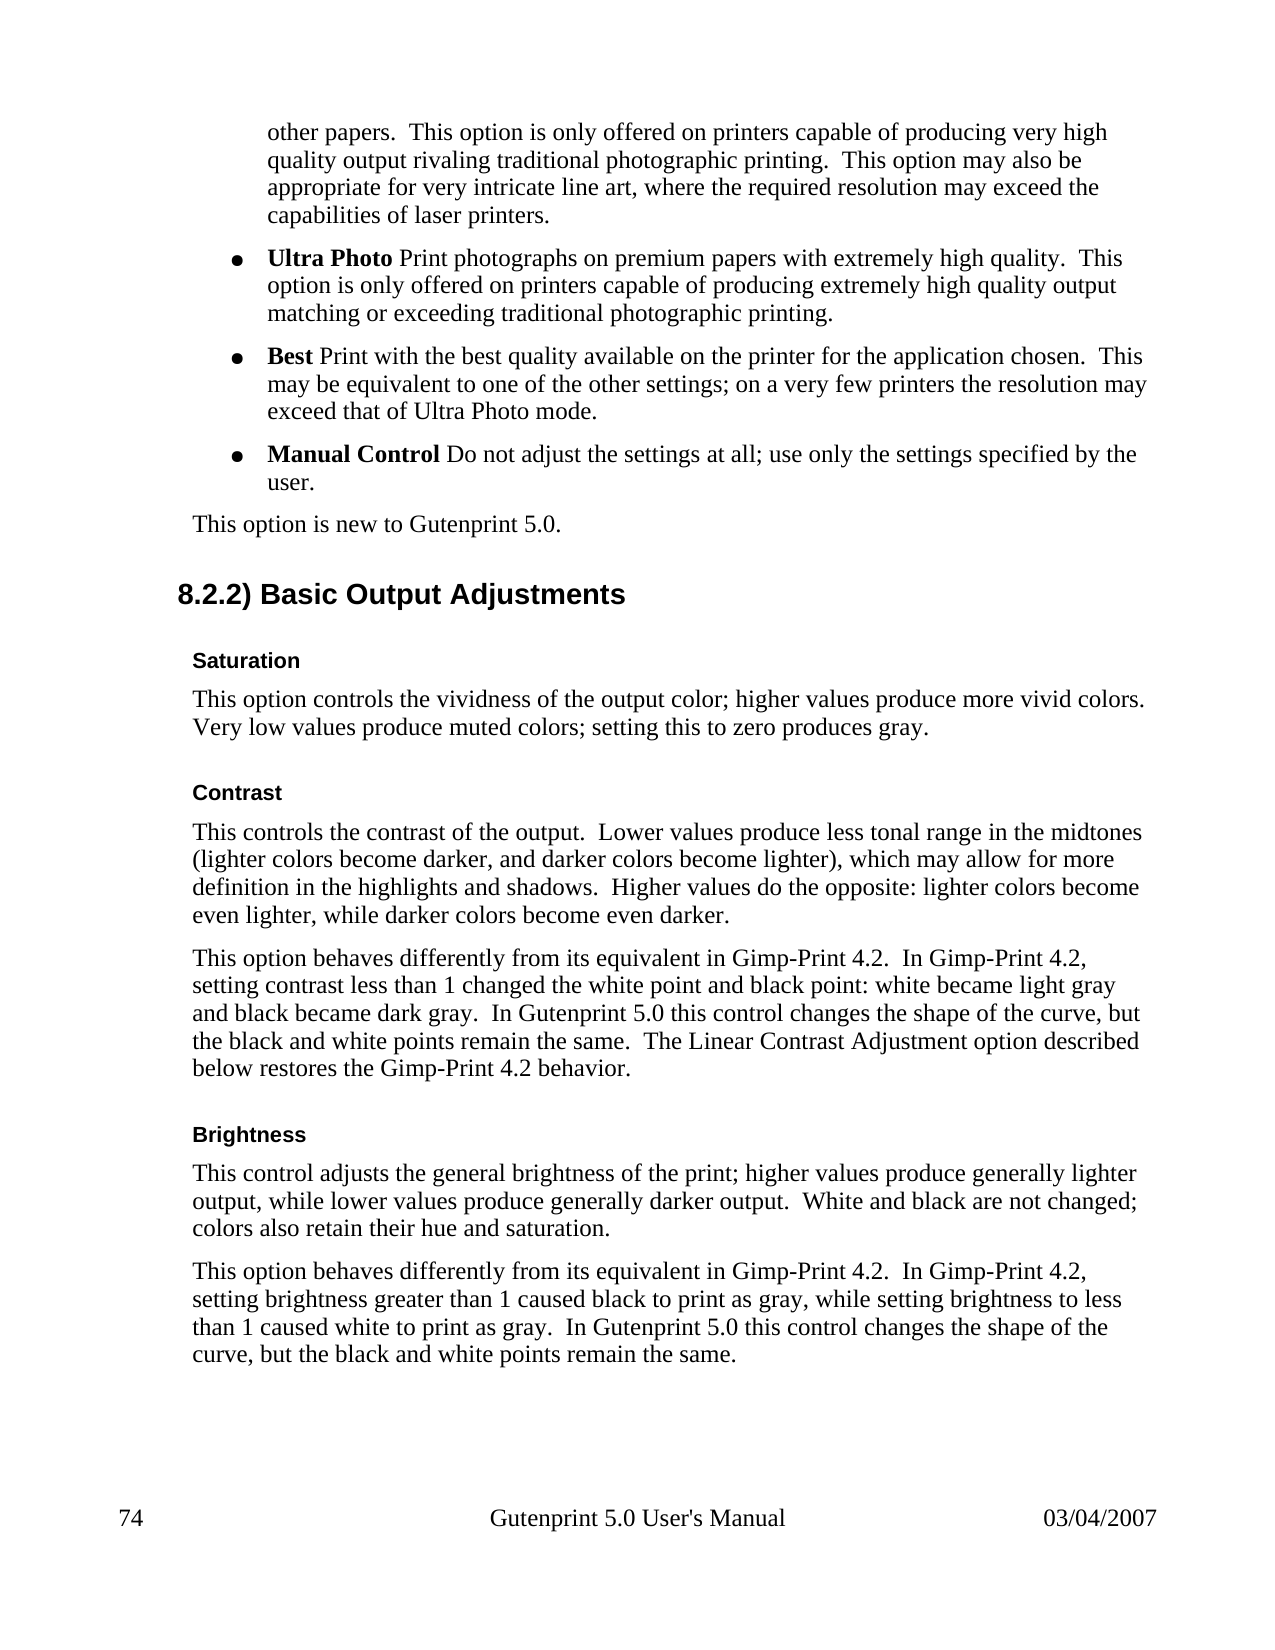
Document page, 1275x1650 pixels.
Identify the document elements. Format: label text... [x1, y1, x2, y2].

text This controls the contrast of the output. Lower values produce less tonal range in the midtones (lighter colors become darker, and darker colors become lighter), which may allow for more definition in the highlights and shadows. Higher values do the opposite: lighter colors become even lighter, while darker colors become even darker. [192, 818, 1157, 929]
list other papers. This option is only offered on printers capable of producing very high quality output rivaling traditional photographic printing. This option may also be appropriate for very intricate line art, where the required resolution may exceed the capabilities of laser printers. [229, 118, 1157, 229]
text This option behaves differently from its equivalent in Gimp-Print 4.2. In Gimp-Print 4.2, setting brightness greater than 1 caused black to print as gray, while setting brightness to less than 1 caused white to print as gray. In Gutenprint 5.0 this control changes the shape of the curve, but the black and white points remain the same. [192, 1257, 1157, 1368]
text This control adjusts the general brightness of the print; higher values produce generally lighter output, while lower values produce generally darker output. White and black are not changed; colors also retain their hue and saturation. [192, 1159, 1157, 1242]
subtitle Basic Output Adjustments [177, 578, 1157, 611]
list Best Print with the best quality available on the printer for the application chosen. This may be equivalent to one of the other settings; on a very few printers the resolution may exceed that of Ultra Photo mode. [229, 342, 1157, 425]
list Manual Control Do not adjust the settings at all; use only the settings specified by the user. [229, 440, 1157, 496]
text This option behaves differently from its equivalent in Gimp-Print 4.2. In Gimp-Print 4.2, setting contrast less than 1 changed the white point and black point: white became light gray and black became dark gray. In Gutenprint 5.0 this control changes the shape of the curve, but the black and white points remain the same. The Linear Contrast Adjustment option described below restores the Gimp-Print 4.2 behavior. [192, 944, 1157, 1082]
subtitle Brightness [192, 1122, 1157, 1147]
subtitle Saturation [192, 648, 1157, 673]
subtitle Contrast [192, 781, 1157, 805]
list Ultra Photo Print photographs on premium papers with extremely high quality. This option is only offered on printers capable of producing extremely high quality output matching or exceeding traditional photographic printing. [229, 244, 1157, 327]
text This option is new to Gutenprint 5.0. [192, 511, 1157, 538]
text This option controls the vividness of the output color; higher values produce more vivid colors. Very low values produce muted colors; setting this to zero produces gray. [192, 685, 1157, 741]
